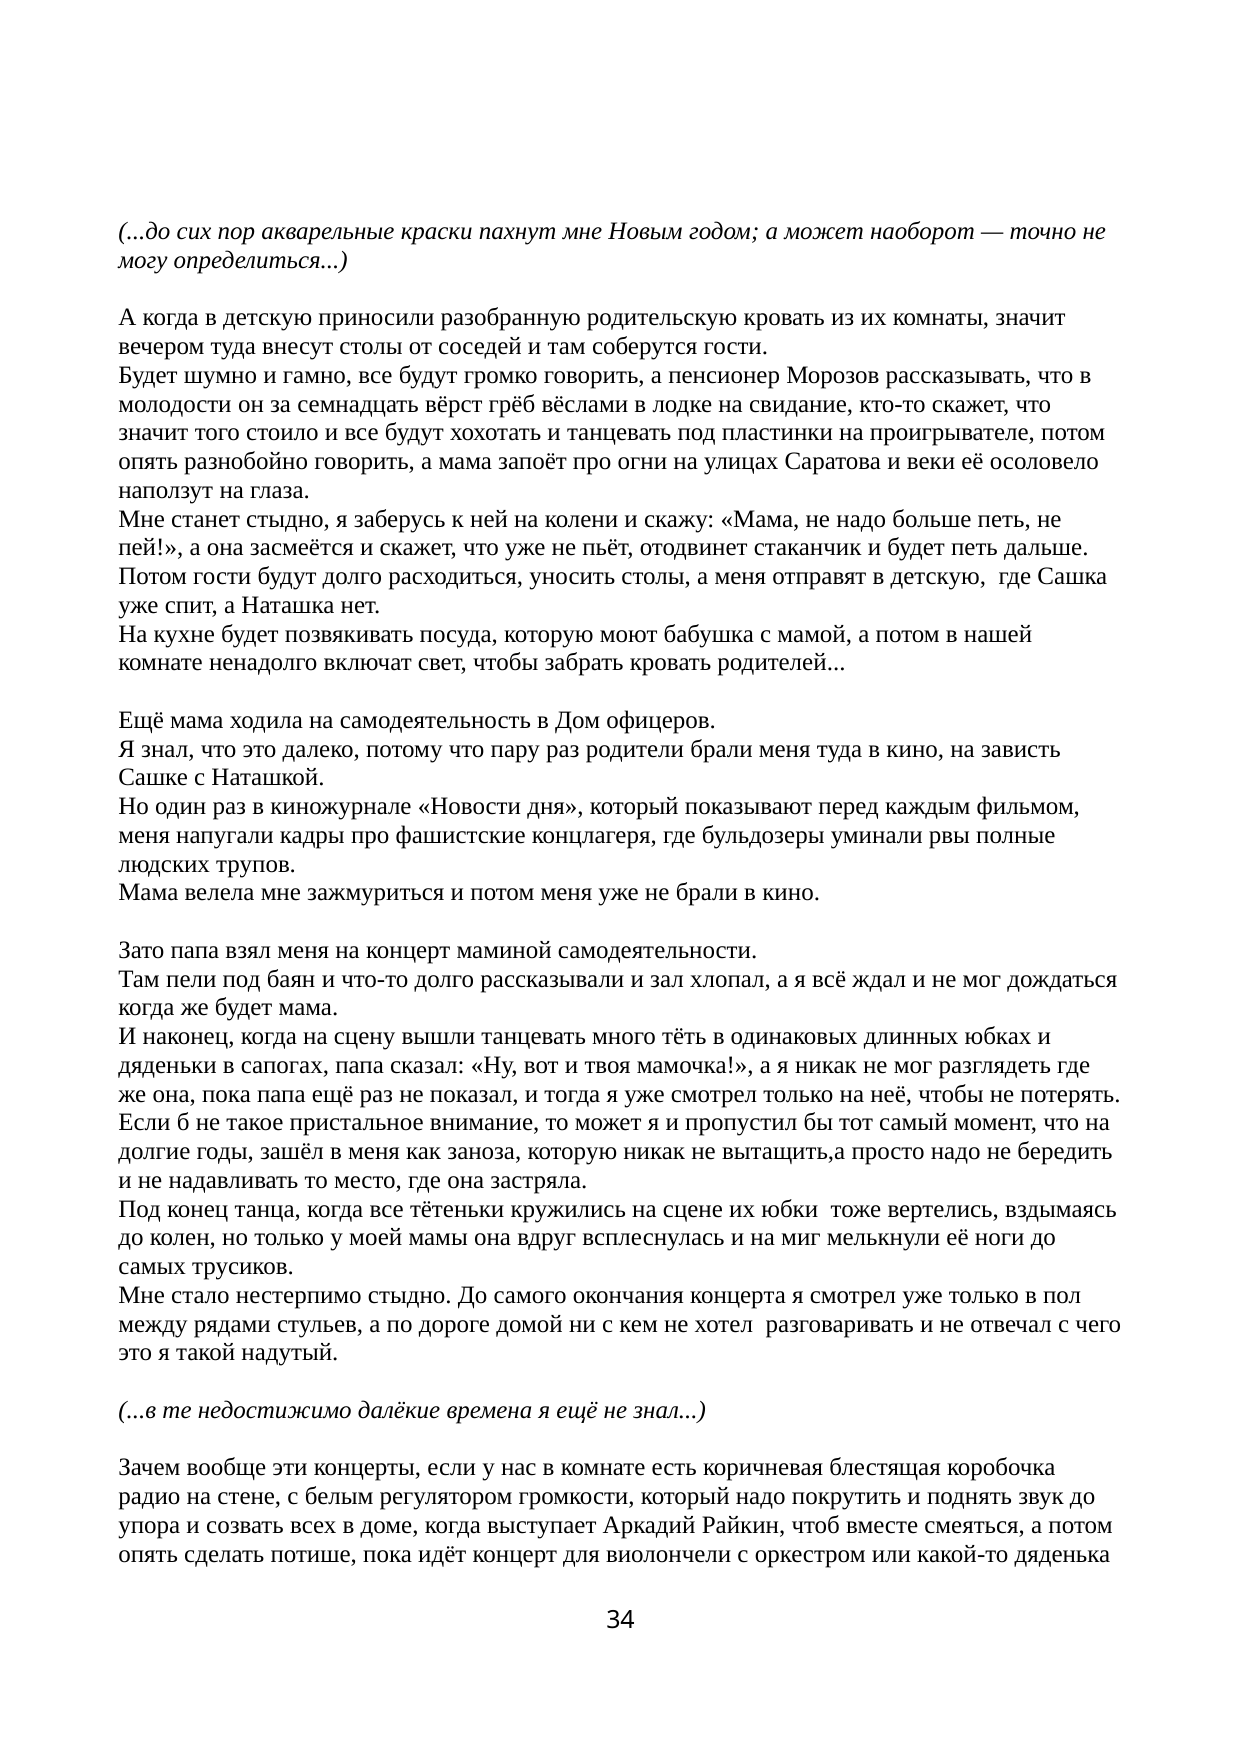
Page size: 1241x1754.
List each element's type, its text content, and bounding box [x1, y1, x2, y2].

text (...в те недостижимо далёкие времена я ещё не знал...) [118, 1395, 1122, 1424]
text И наконец, когда на сцену вышли танцевать много тёть в одинаковых длинных юбках и дяденьки в сапогах, папа сказал: «Ну, вот и твоя мамочка!», а я никак не мог разглядеть где же она, пока папа ещё раз не показал, и тогда я уже смотрел только на неё, чтобы не потерять. [118, 1021, 1122, 1107]
text Мне станет стыдно, я заберусь к ней на колени и скажу: «Мама, не надо больше петь, не пей!», а она засмеётся и скажет, что уже не пьёт, отодвинет стаканчик и будет петь дальше. [118, 504, 1122, 561]
text Под конец танца, когда все тётеньки кружились на сцене их юбки тоже вертелись, вздымаясь до колен, но только у моей мамы она вдруг всплеснулась и на миг мелькнули её ноги до самых трусиков. [118, 1194, 1122, 1280]
text Если б не такое пристальное внимание, то может я и пропустил бы тот самый момент, что на долгие годы, зашёл в меня как заноза, которую никак не вытащить,а просто надо не бередить и не надавливать то место, где она застряла. [118, 1107, 1122, 1194]
text Зато папа взял меня на концерт маминой самодеятельности. [118, 935, 1122, 964]
text Зачем вообще эти концерты, если у нас в комнате есть коричневая блестящая коробочка радио на стене, с белым регулятором громкости, который надо покрутить и поднять звук до упора и созвать всех в доме, когда выступает Аркадий Райкин, чтоб вместе смеяться, а потом опять сделать потише, пока идёт концерт для виолончели с оркестром или какой-то дяденька [118, 1452, 1122, 1567]
text На кухне будет позвякивать посуда, которую моют бабушка с мамой, а потом в нашей комнате ненадолго включат свет, чтобы забрать кровать родителей... [118, 619, 1122, 676]
text (...до сих пор акварельные краски пахнут мне Новым годом; а может наоборот — точно не могу определиться...) [118, 216, 1122, 274]
text Мама велела мне зажмуриться и потом меня уже не брали в кино. [118, 877, 1122, 906]
text Потом гости будут долго расходиться, уносить столы, а меня отправят в детскую, где Сашка уже спит, а Наташка нет. [118, 561, 1122, 619]
text Ещё мама ходила на самодеятельность в Дом офицеров. [118, 705, 1122, 734]
text Мне стало нестерпимо стыдно. До самого окончания концерта я смотрел уже только в пол между рядами стульев, а по дороге домой ни с кем не хотел разговаривать и не отвечал с чего это я такой надутый. [118, 1280, 1122, 1366]
text Я знал, что это далеко, потому что пару раз родители брали меня туда в кино, на зависть Сашке с Наташкой. [118, 734, 1122, 791]
text А когда в детскую приносили разобранную родительскую кровать из их комнаты, значит вечером туда внесут столы от соседей и там соберутся гости. [118, 302, 1122, 360]
text Там пели под баян и что-то долго рассказывали и зал хлопал, а я всё ждал и не мог дождаться когда же будет мама. [118, 964, 1122, 1021]
text Но один раз в киножурнале «Новости дня», который показывают перед каждым фильмом, меня напугали кадры про фашистские концлагеря, где бульдозеры уминали рвы полные людских трупов. [118, 791, 1122, 877]
text Будет шумно и гамно, все будут громко говорить, а пенсионер Морозов рассказывать, что в молодости он за семнадцать вёрст грёб вёслами в лодке на свидание, кто-то скажет, что значит того стоило и все будут хохотать и танцевать под пластинки на проигрывателе, потом опять разнобойно говорить, а мама запоёт про огни на улицах Саратова и веки её осоловело наползут на глаза. [118, 360, 1122, 504]
